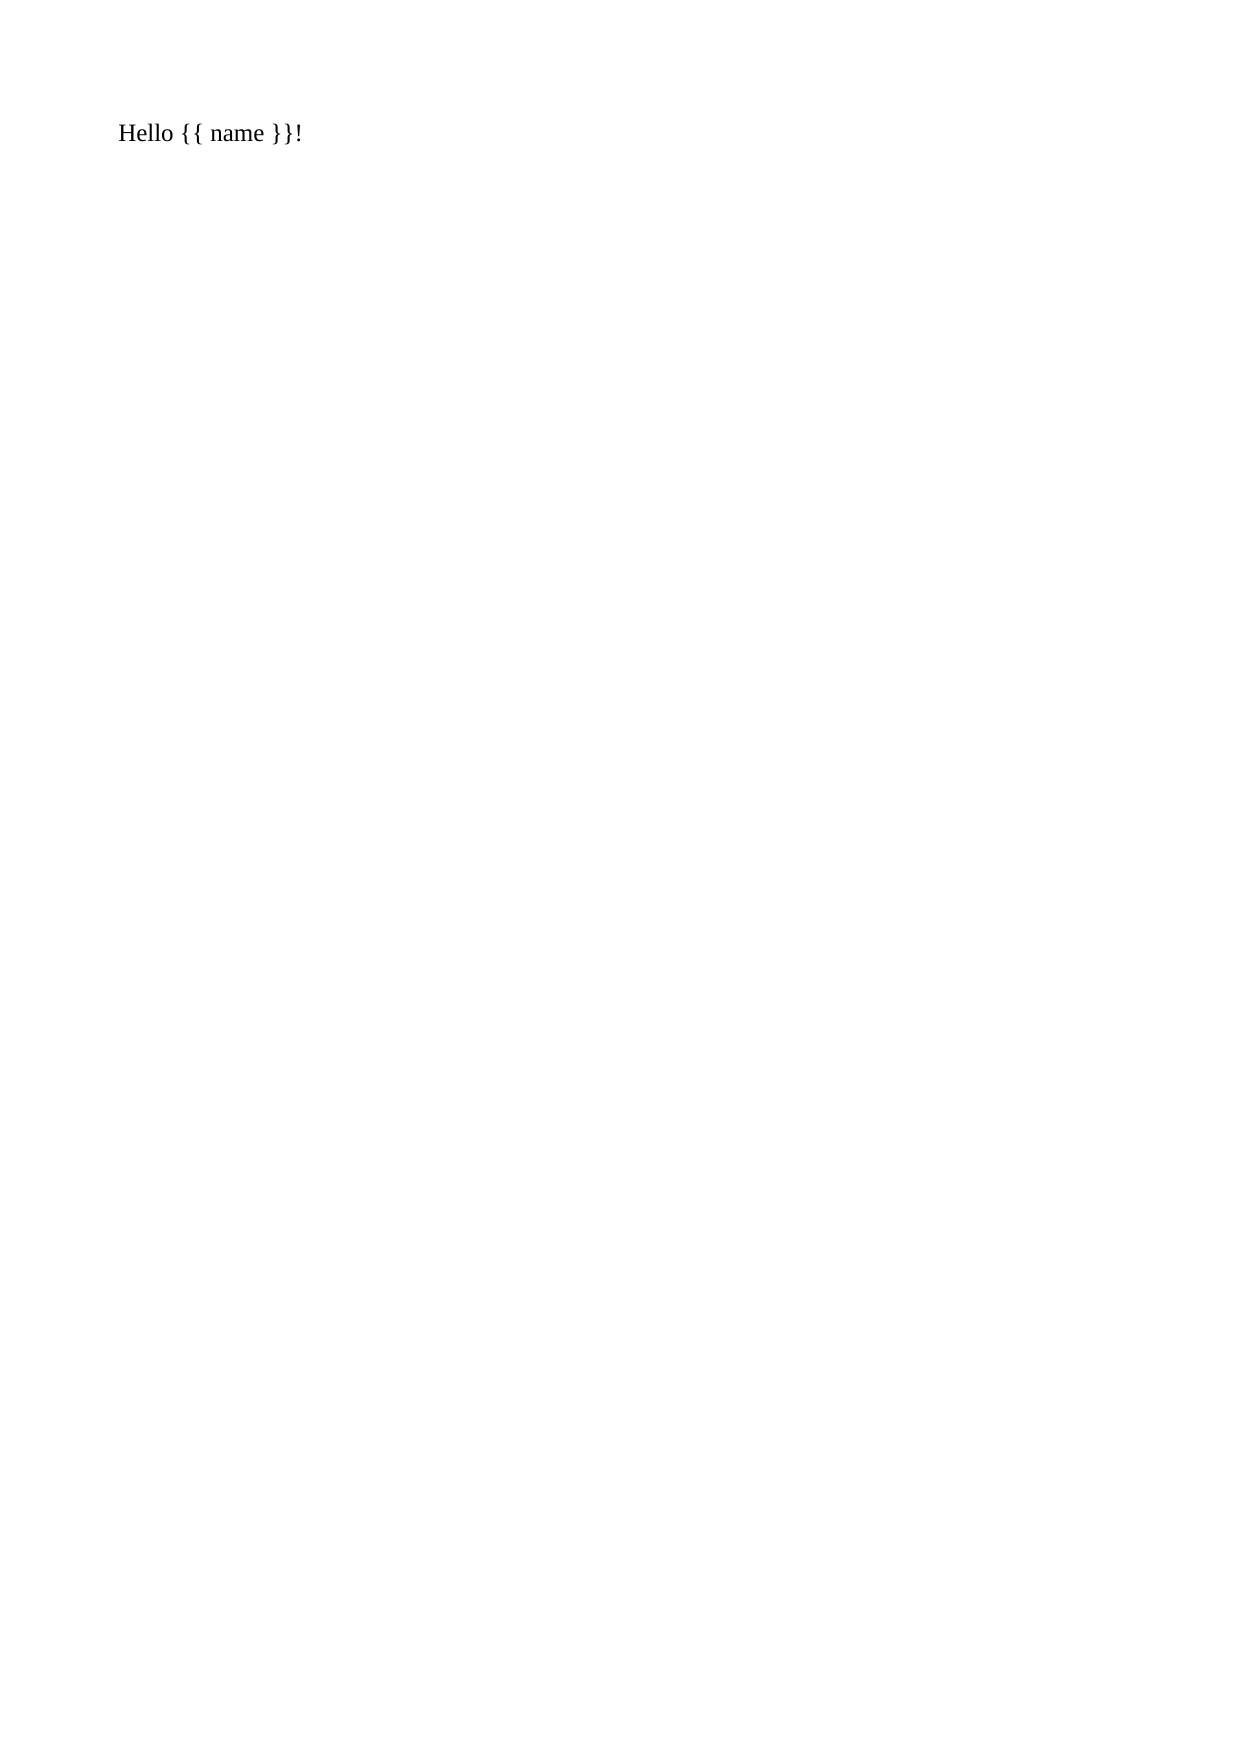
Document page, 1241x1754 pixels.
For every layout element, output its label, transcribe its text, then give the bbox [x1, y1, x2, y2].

text Hello {{ name }}! [118, 118, 1122, 147]
